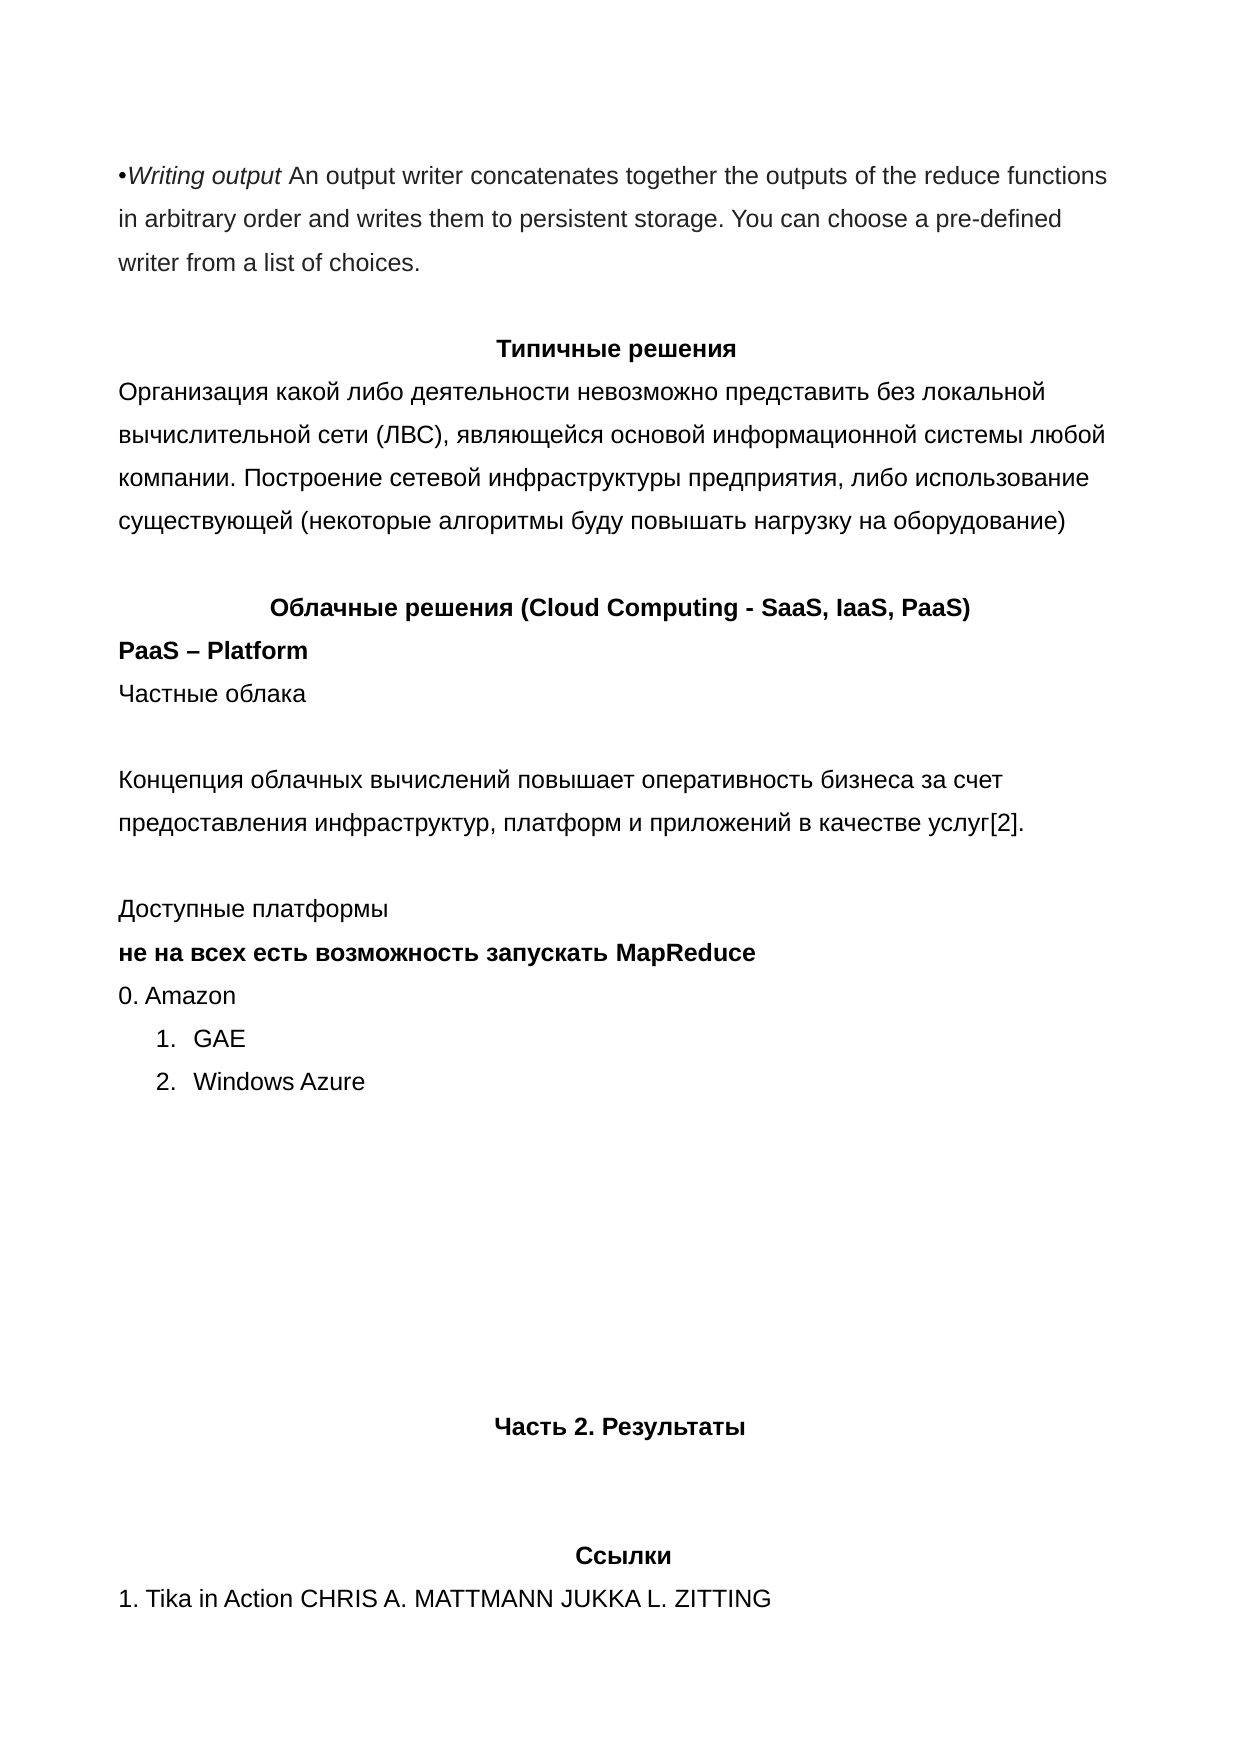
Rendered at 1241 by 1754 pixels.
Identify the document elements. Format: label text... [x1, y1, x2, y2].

text Частные облака [118, 679, 1122, 708]
text 0. Amazon [118, 981, 1122, 1009]
text Организация какой либо деятельности невозможно представить без локальной вычислительной сети (ЛВС), являющейся основой информационной системы любой компании. Построение сетевой инфраструктуры предприятия, либо использование существующей (некоторые алгоритмы буду повышать нагрузку на оборудование) [118, 377, 1122, 535]
text Часть 2. Результаты [118, 1412, 1122, 1441]
text Типичные решения [118, 334, 1122, 363]
text Ссылки [118, 1541, 1122, 1570]
text не на всех есть возможность запускать MapReduce [118, 938, 1122, 966]
text 1. Tika in Action CHRIS A. MATTMANN JUKKA L. ZITTING [118, 1584, 1122, 1613]
text PaaS – Platform [118, 636, 1122, 664]
text Концепция облачных вычислений повышает оперативность бизнеса за счет предоставления инфраструктур, платформ и приложений в качестве услуг[2]. [118, 765, 1122, 837]
text Доступные платформы [118, 894, 1122, 923]
list Writing output An output writer concatenates together the outputs of the reduce functions in arbitrary order and writes them to persistent storage. You can choose a pre-defined writer from a list of choices. [118, 161, 1122, 276]
list Windows Azure [156, 1067, 1122, 1096]
list GAE [156, 1024, 1122, 1053]
text Облачные решения (Cloud Computing - SaaS, IaaS, PaaS) [118, 593, 1122, 621]
